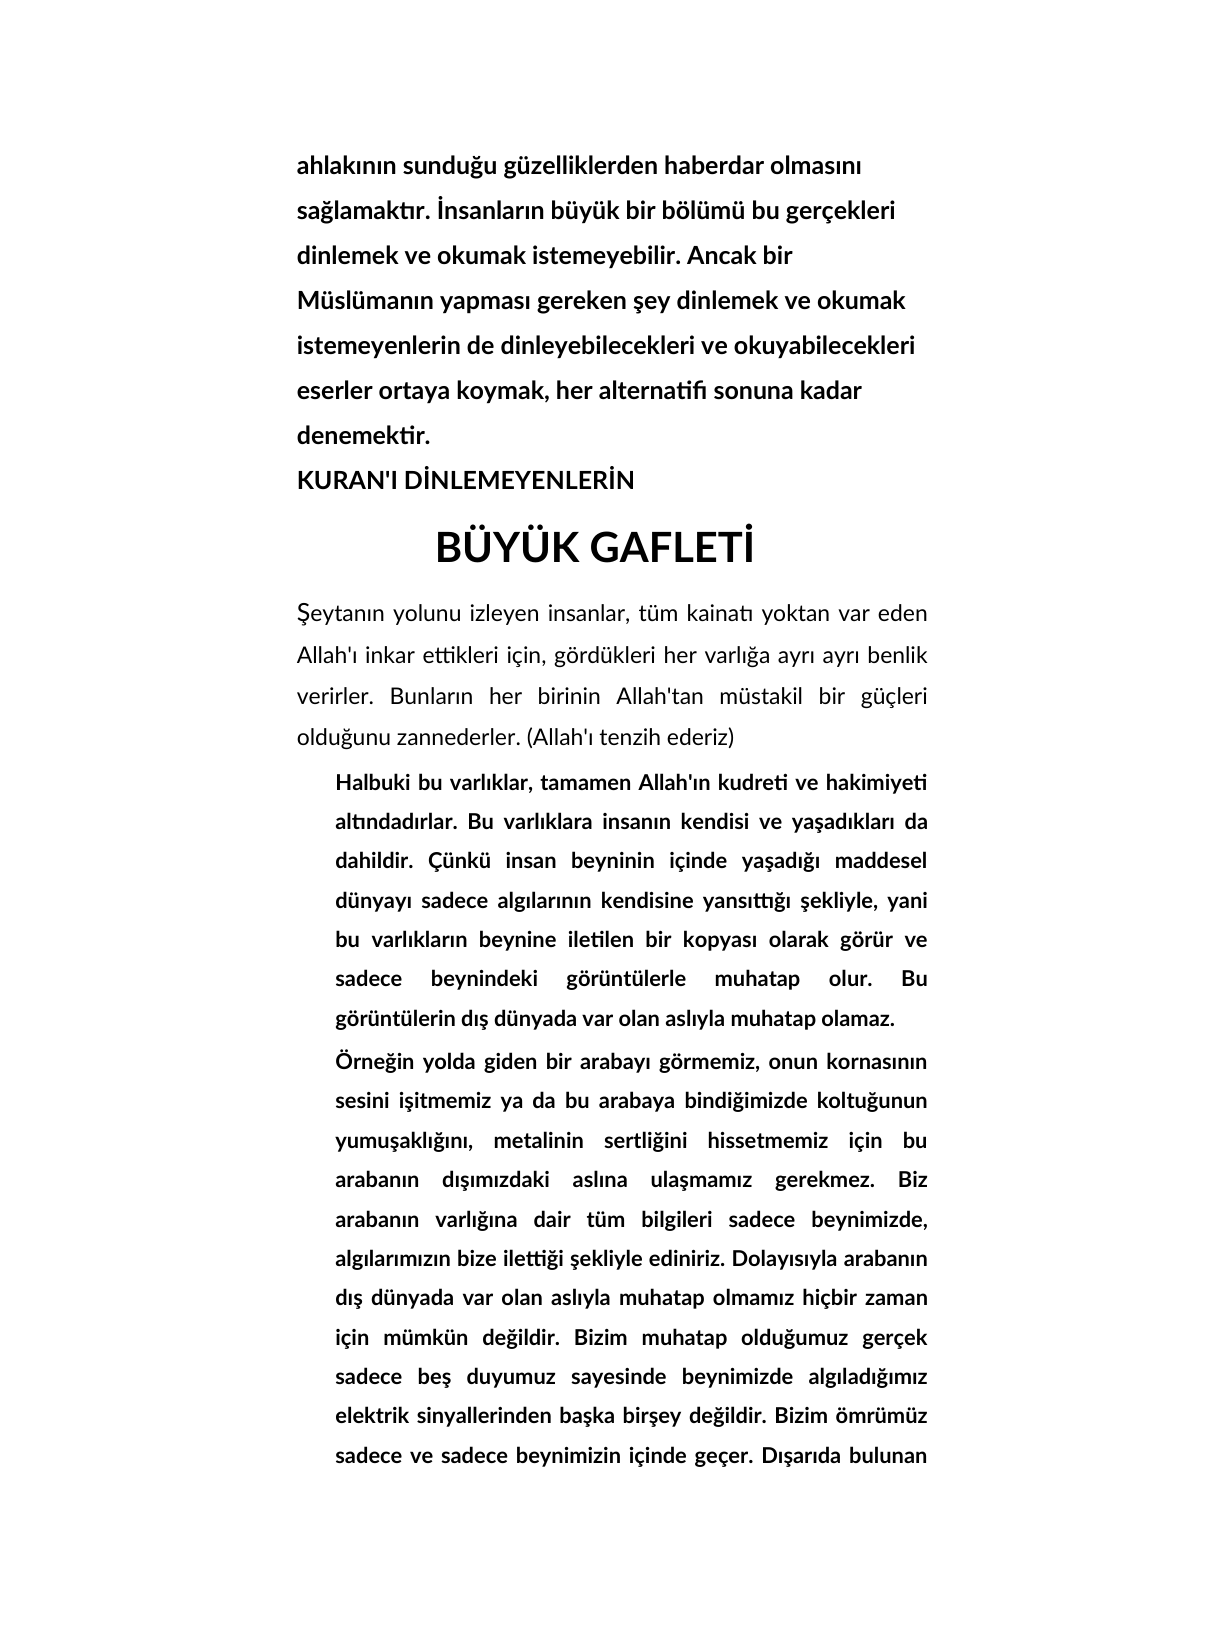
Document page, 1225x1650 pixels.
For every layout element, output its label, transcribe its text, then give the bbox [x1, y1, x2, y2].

text Şeytanın yolunu izleyen insanlar, tüm kainatı yoktan var eden Allah'ı inkar ettikleri için, gördükleri her varlığa ayrı ayrı benlik verirler. Bunların her birinin Allah'tan müstakil bir güçleri olduğunu zannederler. (Allah'ı tenzih ederiz) [297, 597, 928, 751]
text Halbuki bu varlıklar, tamamen Allah'ın kudreti ve hakimiyeti altındadırlar. Bu varlıklara insanın kendisi ve yaşadıkları da dahildir. Çünkü insan beyninin içinde yaşadığı maddesel dünyayı sadece algılarının kendisine yansıttığı şekliyle, yani bu varlıkların beynine iletilen bir kopyası olarak görür ve sadece beynindeki görüntülerle muhatap olur. Bu görüntülerin dış dünyada var olan aslıyla muhatap olamaz. [335, 768, 928, 1031]
text BÜYÜK GAFLETİ [261, 522, 928, 572]
text ahlakının sunduğu güzelliklerden haberdar olmasını sağlamaktır. İnsanların büyük bir bölümü bu gerçekleri dinlemek ve okumak istemeyebilir. Ancak bir Müslümanın yapması gereken şey dinlemek ve okumak istemeyenlerin de dinleyebilecekleri ve okuyabilecekleri eserler ortaya koymak, her alternatifi sonuna kadar denemektir. KURAN'I DİNLEMEYENLERİN [297, 150, 928, 495]
text Örneğin yolda giden bir arabayı görmemiz, onun kornasının sesini işitmemiz ya da bu arabaya bindiğimizde koltuğunun yumuşaklığını, metalinin sertliğini hissetmemiz için bu arabanın dışımızdaki aslına ulaşmamız gerekmez. Biz arabanın varlığına dair tüm bilgileri sadece beynimizde, algılarımızın bize ilettiği şekliyle ediniriz. Dolayısıyla arabanın dış dünyada var olan aslıyla muhatap olmamız hiçbir zaman için mümkün değildir. Bizim muhatap olduğumuz gerçek sadece beş duyumuz sayesinde beynimizde algıladığımız elektrik sinyallerinden başka birşey değildir. Bizim ömrümüz sadece ve sadece beynimizin içinde geçer. Dışarıda bulunan [335, 1048, 928, 1468]
